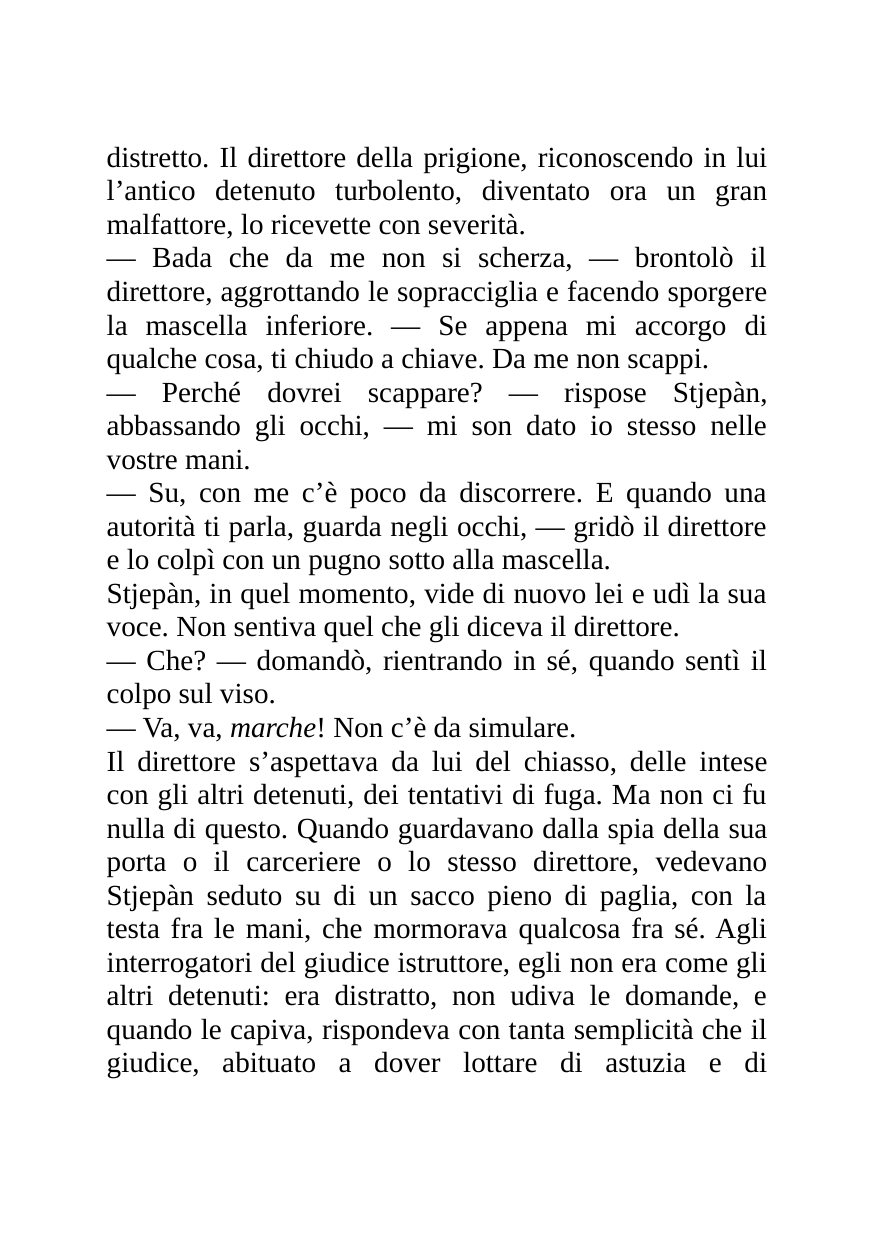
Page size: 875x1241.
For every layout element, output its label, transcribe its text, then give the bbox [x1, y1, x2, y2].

text — Va, va, marche! Non c’è da simulare. [106, 710, 768, 744]
text — Su, con me c’è poco da discorrere. E quando una autorità ti parla, guarda negli occhi, — gridò il direttore e lo colpì con un pugno sotto alla mascella. [106, 475, 768, 576]
text — Perché dovrei scappare? — rispose Stjepàn, abbassando gli occhi, — mi son dato io stesso nelle vostre mani. [106, 375, 768, 475]
text Stjepàn, in quel momento, vide di nuovo lei e udì la sua voce. Non sentiva quel che gli diceva il direttore. [106, 576, 768, 643]
text — Che? — domandò, rientrando in sé, quando sentì il colpo sul viso. [106, 643, 768, 710]
text distretto. Il direttore della prigione, riconoscendo in lui l’antico detenuto turbolento, diventato ora un gran malfattore, lo ricevette con severità. [106, 140, 768, 241]
text — Bada che da me non si scherza, — brontolò il direttore, aggrottando le sopracciglia e facendo sporgere la mascella inferiore. — Se appena mi accorgo di qualche cosa, ti chiudo a chiave. Da me non scappi. [106, 241, 768, 375]
text Il direttore s’aspettava da lui del chiasso, delle intese con gli altri detenuti, dei tentativi di fuga. Ma non ci fu nulla di questo. Quando guardavano dalla spia della sua porta o il carceriere o lo stesso direttore, vedevano Stjepàn seduto su di un sacco pieno di paglia, con la testa fra le mani, che mormorava qualcosa fra sé. Agli interrogatori del giudice istruttore, egli non era come gli altri detenuti: era distratto, non udiva le domande, e quando le capiva, rispondeva con tanta semplicità che il giudice, abituato a dover lottare di astuzia e di [106, 744, 768, 1079]
